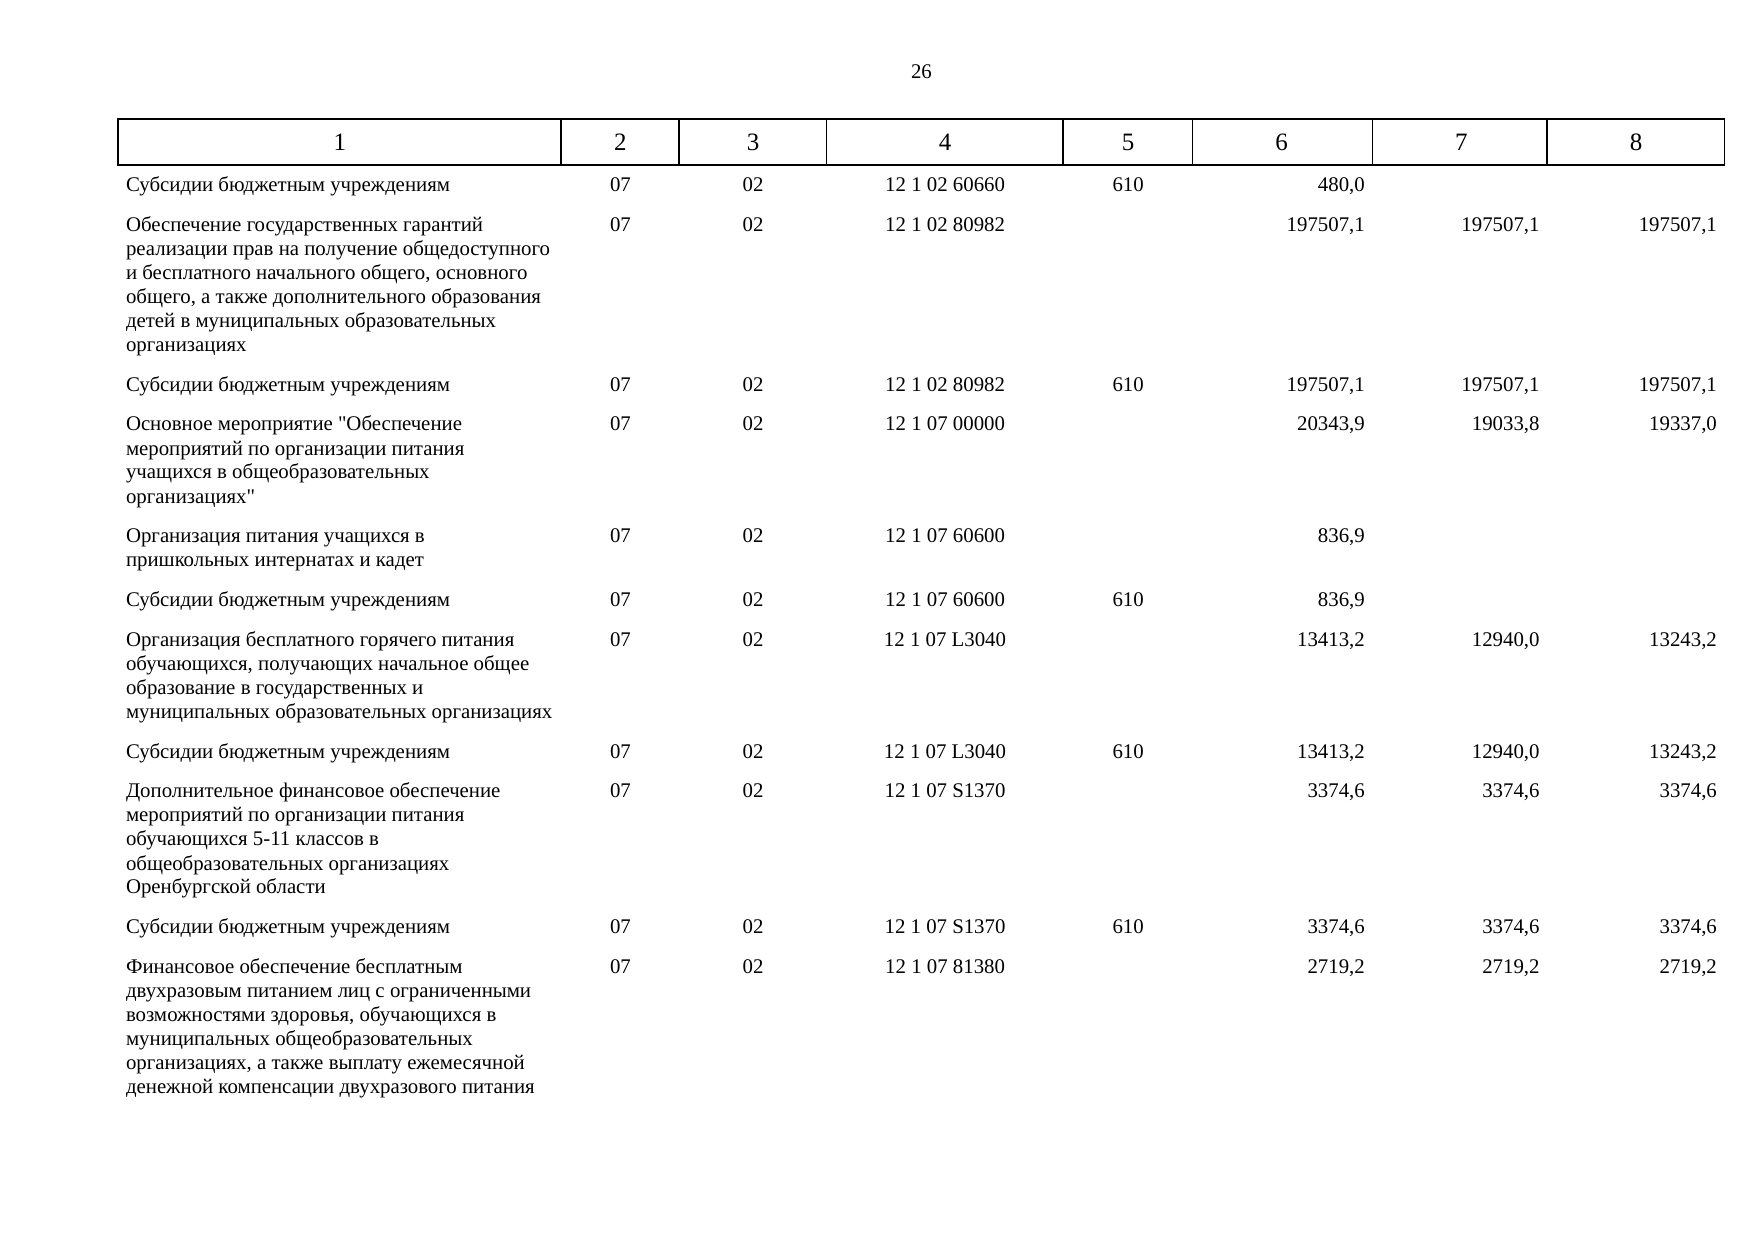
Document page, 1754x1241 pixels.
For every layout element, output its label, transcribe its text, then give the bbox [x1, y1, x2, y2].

table_cell 2719,2 [1547, 946, 1724, 1106]
table_cell 12 1 02 80982 [827, 204, 1063, 364]
table_header [680, 120, 826, 164]
table_cell 02 [679, 204, 827, 364]
table_cell 02 [679, 404, 827, 515]
table_cell 02 [679, 770, 827, 906]
table_cell 2719,2 [1372, 946, 1547, 1106]
table_cell 07 [561, 906, 679, 946]
table_cell 13243,2 [1547, 619, 1724, 731]
table_cell [1063, 946, 1193, 1106]
table_cell 07 [561, 946, 679, 1106]
table_cell [1547, 515, 1724, 579]
table_header 8 [1555, 128, 1716, 156]
table_cell 12 1 02 60660 [827, 166, 1063, 204]
table_cell 07 [561, 579, 679, 619]
table_cell [1372, 166, 1547, 204]
table_cell Организация бесплатного горячего питания обучающихся, получающих начальное общее образование в государственных и муниципальных образовательных организациях [118, 619, 561, 731]
table_cell 836,9 [1193, 579, 1372, 619]
table_cell 197507,1 [1372, 364, 1547, 403]
table_cell Субсидии бюджетным учреждениям [118, 166, 561, 204]
table_header 7 [1380, 128, 1542, 156]
table_cell 610 [1063, 579, 1193, 619]
table_cell 02 [679, 946, 827, 1106]
table_cell 3374,6 [1547, 906, 1724, 946]
table_cell 3374,6 [1547, 770, 1724, 906]
table_cell Основное мероприятие "Обеспечение мероприятий по организации питания учащихся в общеобразовательных организациях" [118, 404, 561, 515]
table_cell 12 1 07 S1370 [827, 770, 1063, 906]
table_cell 02 [679, 515, 827, 579]
table_cell 610 [1063, 906, 1193, 946]
table_cell 13413,2 [1193, 731, 1372, 770]
table_cell [1063, 515, 1193, 579]
table_cell 610 [1063, 731, 1193, 770]
table_cell 197507,1 [1372, 204, 1547, 364]
table_cell 07 [561, 364, 679, 403]
table_cell [1372, 579, 1547, 619]
table_cell 02 [679, 579, 827, 619]
table_header 1 [126, 128, 553, 156]
table_header 2 [569, 128, 671, 156]
table_cell [1547, 166, 1724, 204]
table_cell 07 [561, 619, 679, 731]
table_cell 610 [1063, 166, 1193, 204]
table_cell [1547, 579, 1724, 619]
table_cell 12 1 07 81380 [827, 946, 1063, 1106]
table_cell [1063, 770, 1193, 906]
table_cell 13243,2 [1547, 731, 1724, 770]
table_cell Субсидии бюджетным учреждениям [118, 906, 561, 946]
table_cell 12940,0 [1372, 619, 1547, 731]
table_header 6 [1201, 128, 1362, 156]
table_header [1193, 120, 1372, 164]
table_header [562, 120, 678, 164]
table_cell 197507,1 [1193, 364, 1372, 403]
table_cell 07 [561, 204, 679, 364]
table_cell [1063, 204, 1193, 364]
table_cell 02 [679, 619, 827, 731]
table_cell 02 [679, 166, 827, 204]
table_cell 12 1 07 S1370 [827, 906, 1063, 946]
table_cell 12 1 07 60600 [827, 579, 1063, 619]
table_cell 3374,6 [1372, 906, 1547, 946]
table_cell Обеспечение государственных гарантий реализации прав на получение общедоступного и бесплатного начального общего, основного общего, а также дополнительного образования детей в муниципальных образовательных организациях [118, 204, 561, 364]
table_cell 12 1 07 00000 [827, 404, 1063, 515]
table_header [1373, 120, 1546, 164]
table_cell 19033,8 [1372, 404, 1547, 515]
table_cell Организация питания учащихся в пришкольных интернатах и кадет [118, 515, 561, 579]
table_cell 19337,0 [1547, 404, 1724, 515]
table_cell 20343,9 [1193, 404, 1372, 515]
table_cell Субсидии бюджетным учреждениям [118, 731, 561, 770]
table_cell 02 [679, 731, 827, 770]
table_cell [1063, 404, 1193, 515]
table_cell 3374,6 [1372, 770, 1547, 906]
table_header [1548, 120, 1724, 164]
table_header [827, 120, 1062, 164]
table_header 3 [687, 128, 819, 156]
table_cell 07 [561, 166, 679, 204]
table_cell 3374,6 [1193, 770, 1372, 906]
table_cell 610 [1063, 364, 1193, 403]
table_cell [1372, 515, 1547, 579]
table_cell 3374,6 [1193, 906, 1372, 946]
table_cell 12 1 07 L3040 [827, 619, 1063, 731]
table_cell 12 1 07 L3040 [827, 731, 1063, 770]
table_cell 07 [561, 404, 679, 515]
table_cell Субсидии бюджетным учреждениям [118, 579, 561, 619]
table_header 5 [1071, 128, 1185, 156]
table_cell [1063, 619, 1193, 731]
table_header [119, 120, 560, 164]
table_cell 197507,1 [1193, 204, 1372, 364]
table_header [1064, 120, 1192, 164]
table_cell 07 [561, 731, 679, 770]
table_cell 12940,0 [1372, 731, 1547, 770]
table_cell Дополнительное финансовое обеспечение мероприятий по организации питания обучающихся 5-11 классов в общеобразовательных организациях Оренбургской области [118, 770, 561, 906]
table_cell 13413,2 [1193, 619, 1372, 731]
table_cell 12 1 07 60600 [827, 515, 1063, 579]
table_cell 07 [561, 515, 679, 579]
table_cell 02 [679, 906, 827, 946]
table_cell 197507,1 [1547, 364, 1724, 403]
table_cell Финансовое обеспечение бесплатным двухразовым питанием лиц с ограниченными возможностями здоровья, обучающихся в муниципальных общеобразовательных организациях, а также выплату ежемесячной денежной компенсации двухразового питания [118, 946, 561, 1106]
table_cell Субсидии бюджетным учреждениям [118, 364, 561, 403]
table_cell 02 [679, 364, 827, 403]
table_cell 480,0 [1193, 166, 1372, 204]
table_header 4 [835, 128, 1055, 156]
table_cell 2719,2 [1193, 946, 1372, 1106]
table_cell 12 1 02 80982 [827, 364, 1063, 403]
table_cell 836,9 [1193, 515, 1372, 579]
table_cell 197507,1 [1547, 204, 1724, 364]
table_cell 07 [561, 770, 679, 906]
